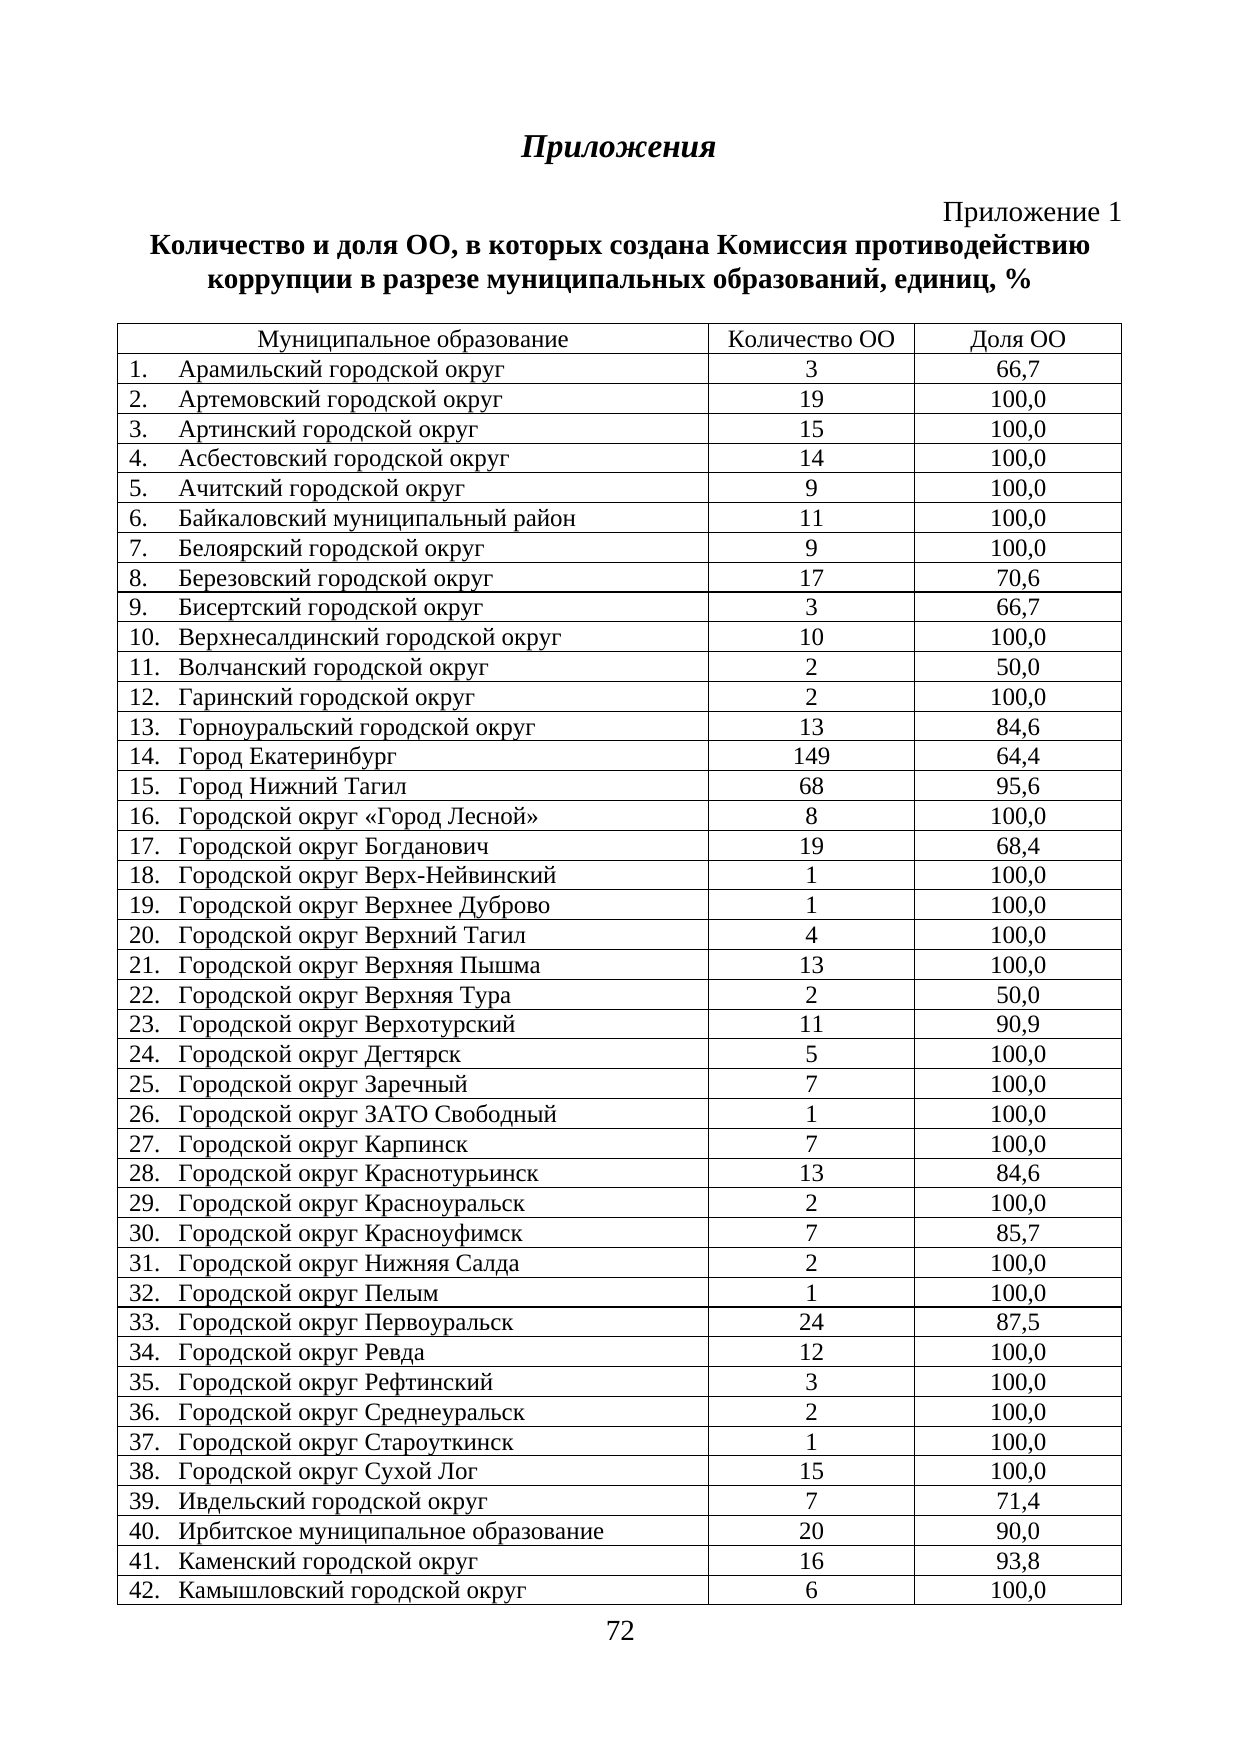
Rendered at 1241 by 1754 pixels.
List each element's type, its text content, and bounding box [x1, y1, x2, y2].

table_cell 3 [709, 593, 914, 621]
table_cell Ивдельский городской округ [118, 1486, 708, 1515]
table_cell 90,0 [915, 1516, 1121, 1545]
table_cell Городской округ Пелым [118, 1278, 708, 1306]
table_cell 11 [709, 503, 914, 532]
table_cell 10 [709, 622, 914, 651]
table_cell Городской округ Староуткинск [118, 1427, 708, 1455]
table_cell 100,0 [915, 950, 1121, 979]
table_cell Березовский городской округ [118, 563, 708, 591]
table_cell 84,6 [915, 1159, 1121, 1187]
table_cell 100,0 [915, 801, 1121, 830]
table_cell 100,0 [915, 384, 1121, 413]
table_cell 100,0 [915, 1397, 1121, 1426]
table_cell 19 [709, 831, 914, 859]
table_cell 50,0 [915, 652, 1121, 681]
table_cell 100,0 [915, 533, 1121, 562]
table_cell Городской округ Верхнее Дуброво [118, 890, 708, 919]
text Количество и доля ОО, в которых создана Комиссия противодействию коррупции в разрезе муниципальных образований, единиц, % [118, 227, 1122, 294]
table_cell Камышловский городской округ [118, 1576, 708, 1604]
table_cell 15 [709, 414, 914, 442]
table_cell 12 [709, 1337, 914, 1366]
table_cell 100,0 [915, 473, 1121, 502]
table_cell 100,0 [915, 1456, 1121, 1485]
table_cell 90,9 [915, 1010, 1121, 1038]
table_cell 17 [709, 563, 914, 591]
table_cell 2 [709, 1248, 914, 1277]
table_cell Артинский городской округ [118, 414, 708, 442]
table_cell 84,6 [915, 712, 1121, 740]
table_cell 100,0 [915, 1427, 1121, 1455]
table_cell Городской округ Рефтинский [118, 1367, 708, 1396]
table_cell 1 [709, 861, 914, 889]
table_cell 6 [709, 1576, 914, 1604]
table_cell Каменский городской округ [118, 1546, 708, 1574]
table_cell 15 [709, 1456, 914, 1485]
table_cell Городской округ Верхняя Пышма [118, 950, 708, 979]
table_cell Городской округ Карпинск [118, 1129, 708, 1157]
table_cell Волчанский городской округ [118, 652, 708, 681]
table_cell 70,6 [915, 563, 1121, 591]
table_cell Городской округ Верх-Нейвинский [118, 861, 708, 889]
table_cell 2 [709, 1397, 914, 1426]
table_cell Асбестовский городской округ [118, 444, 708, 472]
table_header Количество ОО [709, 324, 914, 353]
table_cell 4 [709, 920, 914, 949]
table_cell 3 [709, 354, 914, 383]
table_cell 85,7 [915, 1218, 1121, 1247]
table_cell 24 [709, 1308, 914, 1336]
table_cell 71,4 [915, 1486, 1121, 1515]
table_cell 100,0 [915, 1129, 1121, 1157]
table_cell Городской округ Краснотурьинск [118, 1159, 708, 1187]
table_cell 93,8 [915, 1546, 1121, 1574]
table_cell Городской округ Заречный [118, 1069, 708, 1098]
table_cell 1 [709, 1099, 914, 1128]
table_cell 100,0 [915, 503, 1121, 532]
table_cell Белоярский городской округ [118, 533, 708, 562]
table_cell 66,7 [915, 354, 1121, 383]
table_cell Городской округ Первоуральск [118, 1308, 708, 1336]
table_cell 7 [709, 1218, 914, 1247]
table_cell 100,0 [915, 1367, 1121, 1396]
table_cell 100,0 [915, 1188, 1121, 1217]
table_cell 2 [709, 980, 914, 1008]
table_cell 2 [709, 682, 914, 711]
table_cell 95,6 [915, 771, 1121, 800]
table_cell 100,0 [915, 1278, 1121, 1306]
table_cell 100,0 [915, 890, 1121, 919]
table_cell 1 [709, 890, 914, 919]
table_cell Арамильский городской округ [118, 354, 708, 383]
table_cell 149 [709, 741, 914, 770]
table_header Муниципальное образование [118, 324, 708, 353]
table_cell Городской округ Богданович [118, 831, 708, 859]
table_cell Горноуральский городской округ [118, 712, 708, 740]
table_cell 1 [709, 1427, 914, 1455]
table_cell 100,0 [915, 1069, 1121, 1098]
table_cell Городской округ Нижняя Салда [118, 1248, 708, 1277]
table_cell Городской округ Верхняя Тура [118, 980, 708, 1008]
table_cell 3 [709, 1367, 914, 1396]
table_cell Байкаловский муниципальный район [118, 503, 708, 532]
table_cell 100,0 [915, 1039, 1121, 1068]
table_cell 64,4 [915, 741, 1121, 770]
table_cell Город Екатеринбург [118, 741, 708, 770]
table_cell Артемовский городской округ [118, 384, 708, 413]
table_cell Гаринский городской округ [118, 682, 708, 711]
table_cell 13 [709, 950, 914, 979]
table_cell Городской округ ЗАТО Свободный [118, 1099, 708, 1128]
table_cell Ачитский городской округ [118, 473, 708, 502]
table_cell 100,0 [915, 861, 1121, 889]
table_cell Городской округ Красноуральск [118, 1188, 708, 1217]
table_cell 7 [709, 1069, 914, 1098]
table_cell 8 [709, 801, 914, 830]
table_cell Городской округ Среднеуральск [118, 1397, 708, 1426]
table_cell Городской округ Верхний Тагил [118, 920, 708, 949]
table_cell Верхнесалдинский городской округ [118, 622, 708, 651]
table_cell 100,0 [915, 1337, 1121, 1366]
table_cell 7 [709, 1129, 914, 1157]
table_cell 9 [709, 473, 914, 502]
table_cell 100,0 [915, 1099, 1121, 1128]
text Приложения [118, 127, 1122, 165]
table_cell 13 [709, 712, 914, 740]
table_cell Городской округ Дегтярск [118, 1039, 708, 1068]
text Приложение 1 [118, 194, 1122, 227]
table_cell 16 [709, 1546, 914, 1574]
table_cell 68 [709, 771, 914, 800]
table_cell 100,0 [915, 414, 1121, 442]
table_cell 100,0 [915, 444, 1121, 472]
table_cell 2 [709, 1188, 914, 1217]
table_cell Городской округ Верхотурский [118, 1010, 708, 1038]
table_cell 87,5 [915, 1308, 1121, 1336]
table_cell 7 [709, 1486, 914, 1515]
table_cell 68,4 [915, 831, 1121, 859]
table_cell 9 [709, 533, 914, 562]
table_cell 5 [709, 1039, 914, 1068]
table_cell 1 [709, 1278, 914, 1306]
table_cell 19 [709, 384, 914, 413]
table_cell 100,0 [915, 622, 1121, 651]
table_cell 100,0 [915, 682, 1121, 711]
table_cell 14 [709, 444, 914, 472]
table_header Доля ОО [915, 324, 1121, 353]
table_cell Городской округ «Город Лесной» [118, 801, 708, 830]
table_cell Ирбитское муниципальное образование [118, 1516, 708, 1545]
table_cell Городской округ Сухой Лог [118, 1456, 708, 1485]
table_cell 100,0 [915, 1248, 1121, 1277]
table_cell Городской округ Ревда [118, 1337, 708, 1366]
table_cell 50,0 [915, 980, 1121, 1008]
table_cell 2 [709, 652, 914, 681]
table_cell 100,0 [915, 920, 1121, 949]
table_cell 100,0 [915, 1576, 1121, 1604]
table_cell Город Нижний Тагил [118, 771, 708, 800]
table_cell 11 [709, 1010, 914, 1038]
table_cell 66,7 [915, 593, 1121, 621]
table_cell Бисертский городской округ [118, 593, 708, 621]
table_cell 20 [709, 1516, 914, 1545]
table_cell 13 [709, 1159, 914, 1187]
table_cell Городской округ Красноуфимск [118, 1218, 708, 1247]
